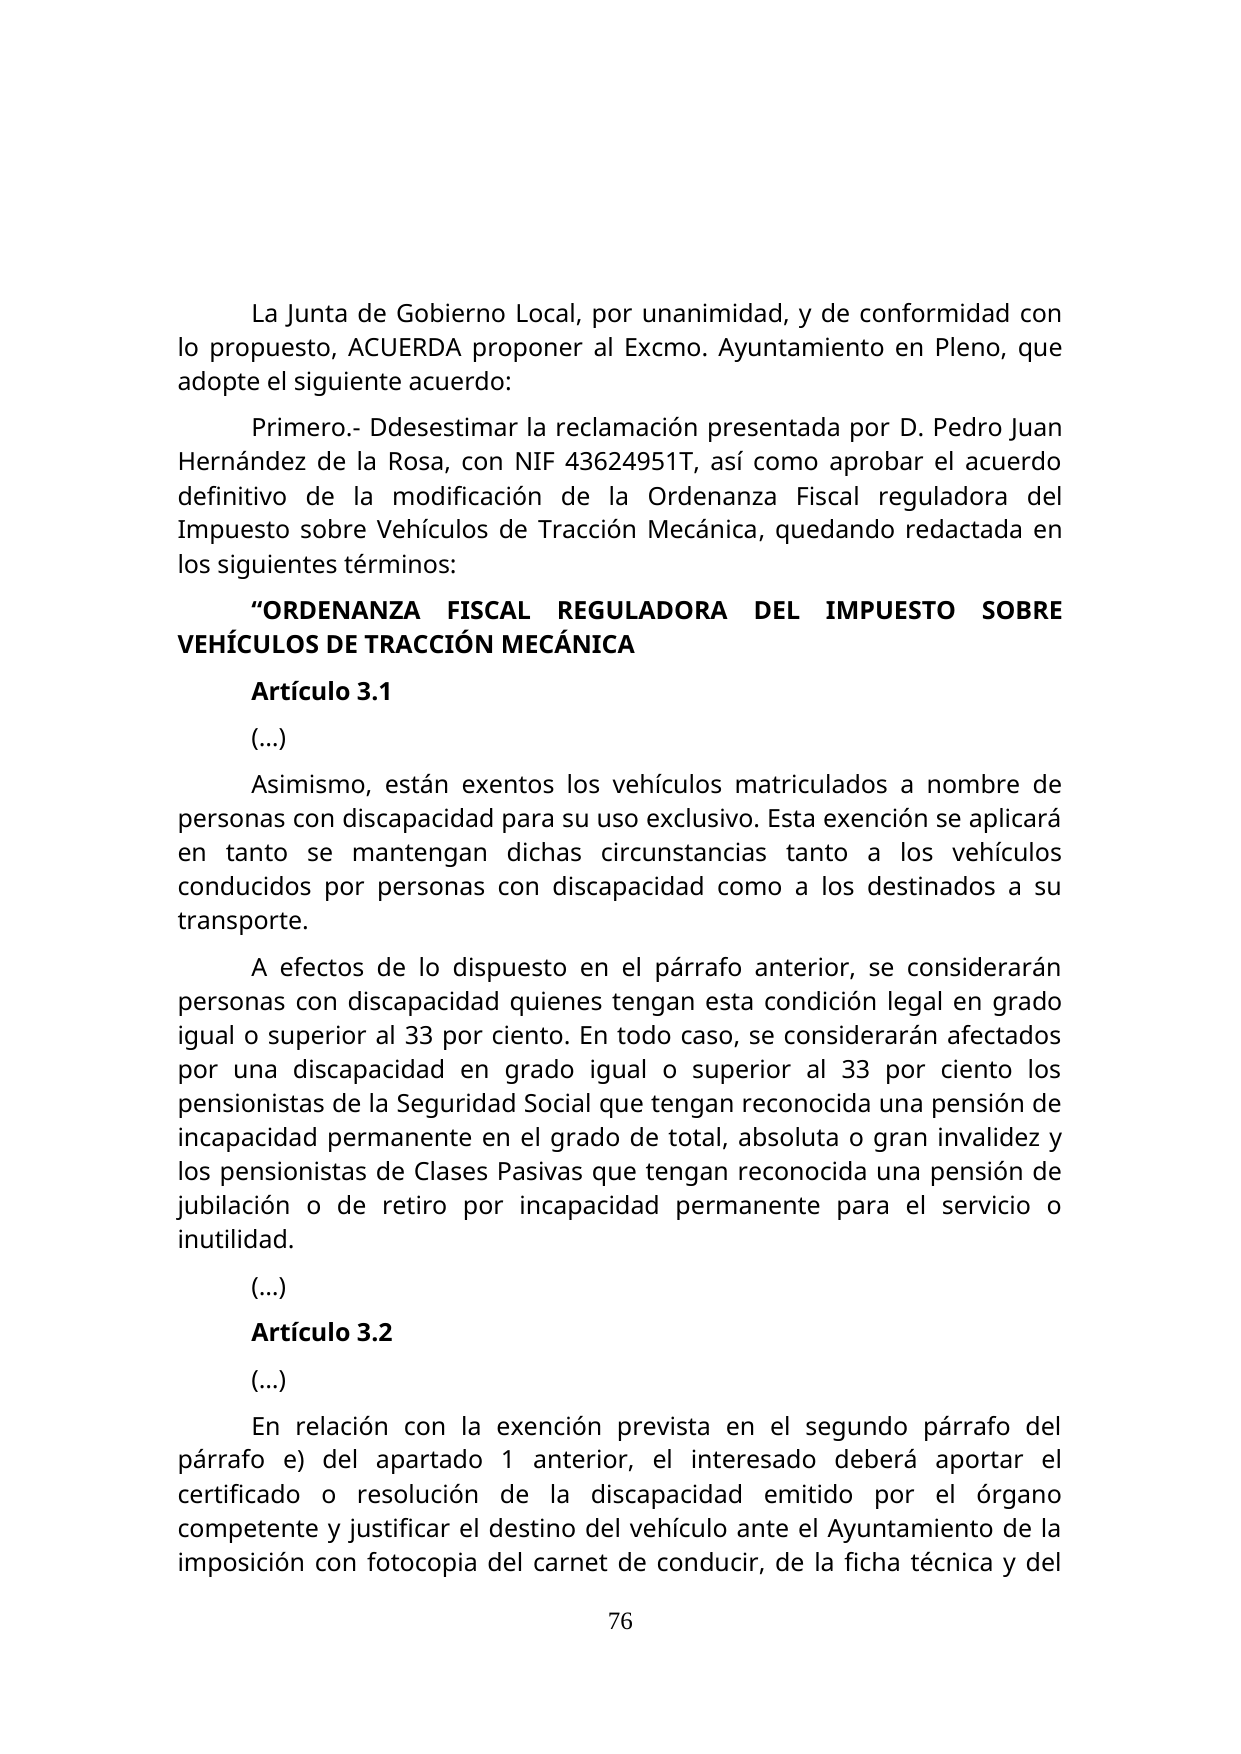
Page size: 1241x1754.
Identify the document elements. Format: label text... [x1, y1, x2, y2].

text (…) [177, 720, 1063, 754]
text (…) [177, 1362, 1063, 1396]
text (…) [177, 1268, 1063, 1302]
text Artículo 3.1 [177, 673, 1063, 707]
text Artículo 3.2 [177, 1315, 1063, 1349]
text Asimismo, están exentos los vehículos matriculados a nombre de personas con discapacidad para su uso exclusivo. Esta exención se aplicará en tanto se mantengan dichas circunstancias tanto a los vehículos conducidos por personas con discapacidad como a los destinados a su transporte. [177, 767, 1063, 937]
text La Junta de Gobierno Local, por unanimidad, y de conformidad con lo propuesto, ACUERDA proponer al Excmo. Ayuntamiento en Pleno, que adopte el siguiente acuerdo: [177, 295, 1063, 397]
text “ORDENANZA FISCAL REGULADORA DEL IMPUESTO SOBRE VEHÍCULOS DE TRACCIÓN MECÁNICA [177, 593, 1063, 661]
text En relación con la exención prevista en el segundo párrafo del párrafo e) del apartado 1 anterior, el interesado deberá aportar el certificado o resolución de la discapacidad emitido por el órgano competente y justificar el destino del vehículo ante el Ayuntamiento de la imposición con fotocopia del carnet de conducir, de la ficha técnica y del [177, 1408, 1063, 1578]
text A efectos de lo dispuesto en el párrafo anterior, se considerarán personas con discapacidad quienes tengan esta condición legal en grado igual o superior al 33 por ciento. En todo caso, se considerarán afectados por una discapacidad en grado igual o superior al 33 por ciento los pensionistas de la Seguridad Social que tengan reconocida una pensión de incapacidad permanente en el grado de total, absoluta o gran invalidez y los pensionistas de Clases Pasivas que tengan reconocida una pensión de jubilación o de retiro por incapacidad permanente para el servicio o inutilidad. [177, 949, 1063, 1256]
text Primero.- Ddesestimar la reclamación presentada por D. Pedro Juan Hernández de la Rosa, con NIF 43624951T, así como aprobar el acuerdo definitivo de la modificación de la Ordenanza Fiscal reguladora del Impuesto sobre Vehículos de Tracción Mecánica, quedando redactada en los siguientes términos: [177, 410, 1063, 580]
